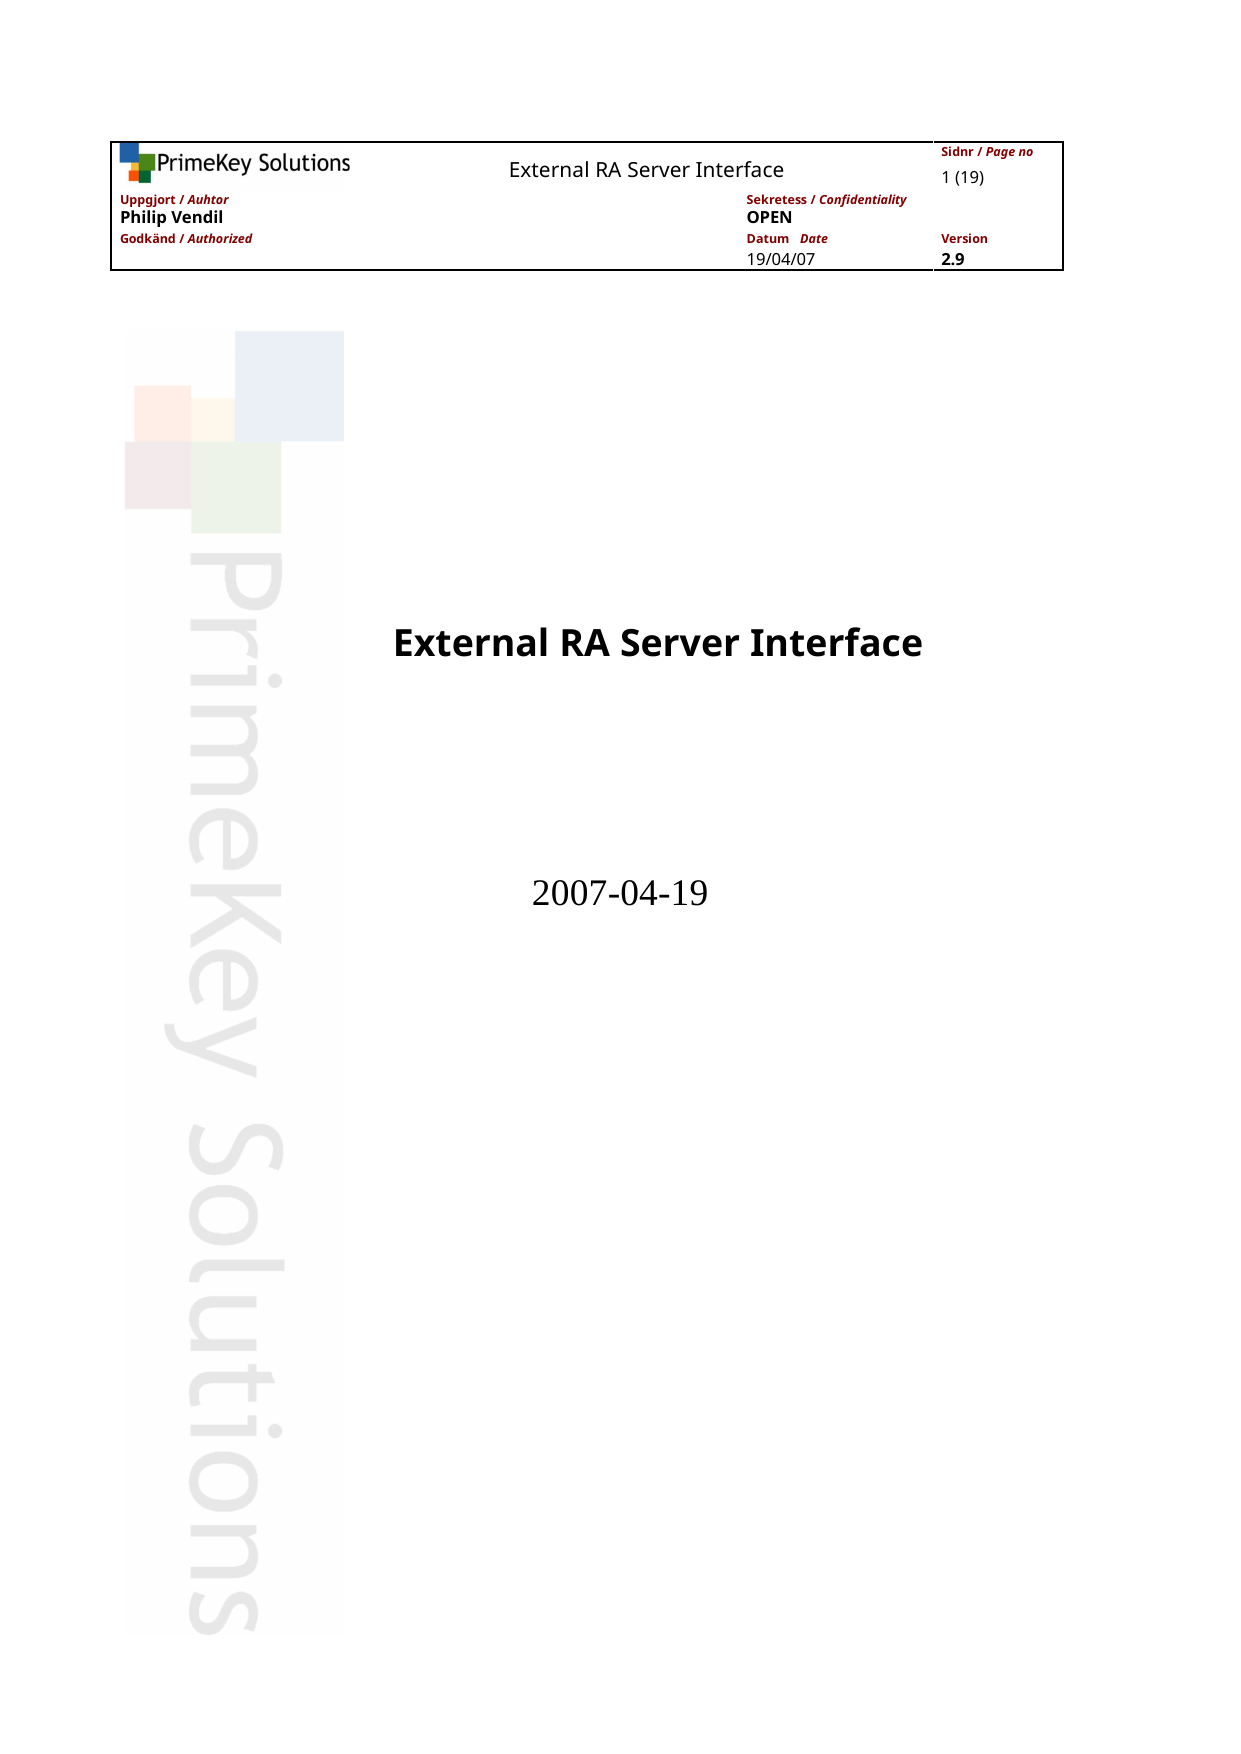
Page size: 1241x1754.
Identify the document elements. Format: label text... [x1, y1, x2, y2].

title External RA Server Interface [123, 329, 1122, 1636]
title [118, 872, 123, 914]
picture [124, 330, 345, 1635]
title 2007-04-19 [346, 872, 1122, 914]
